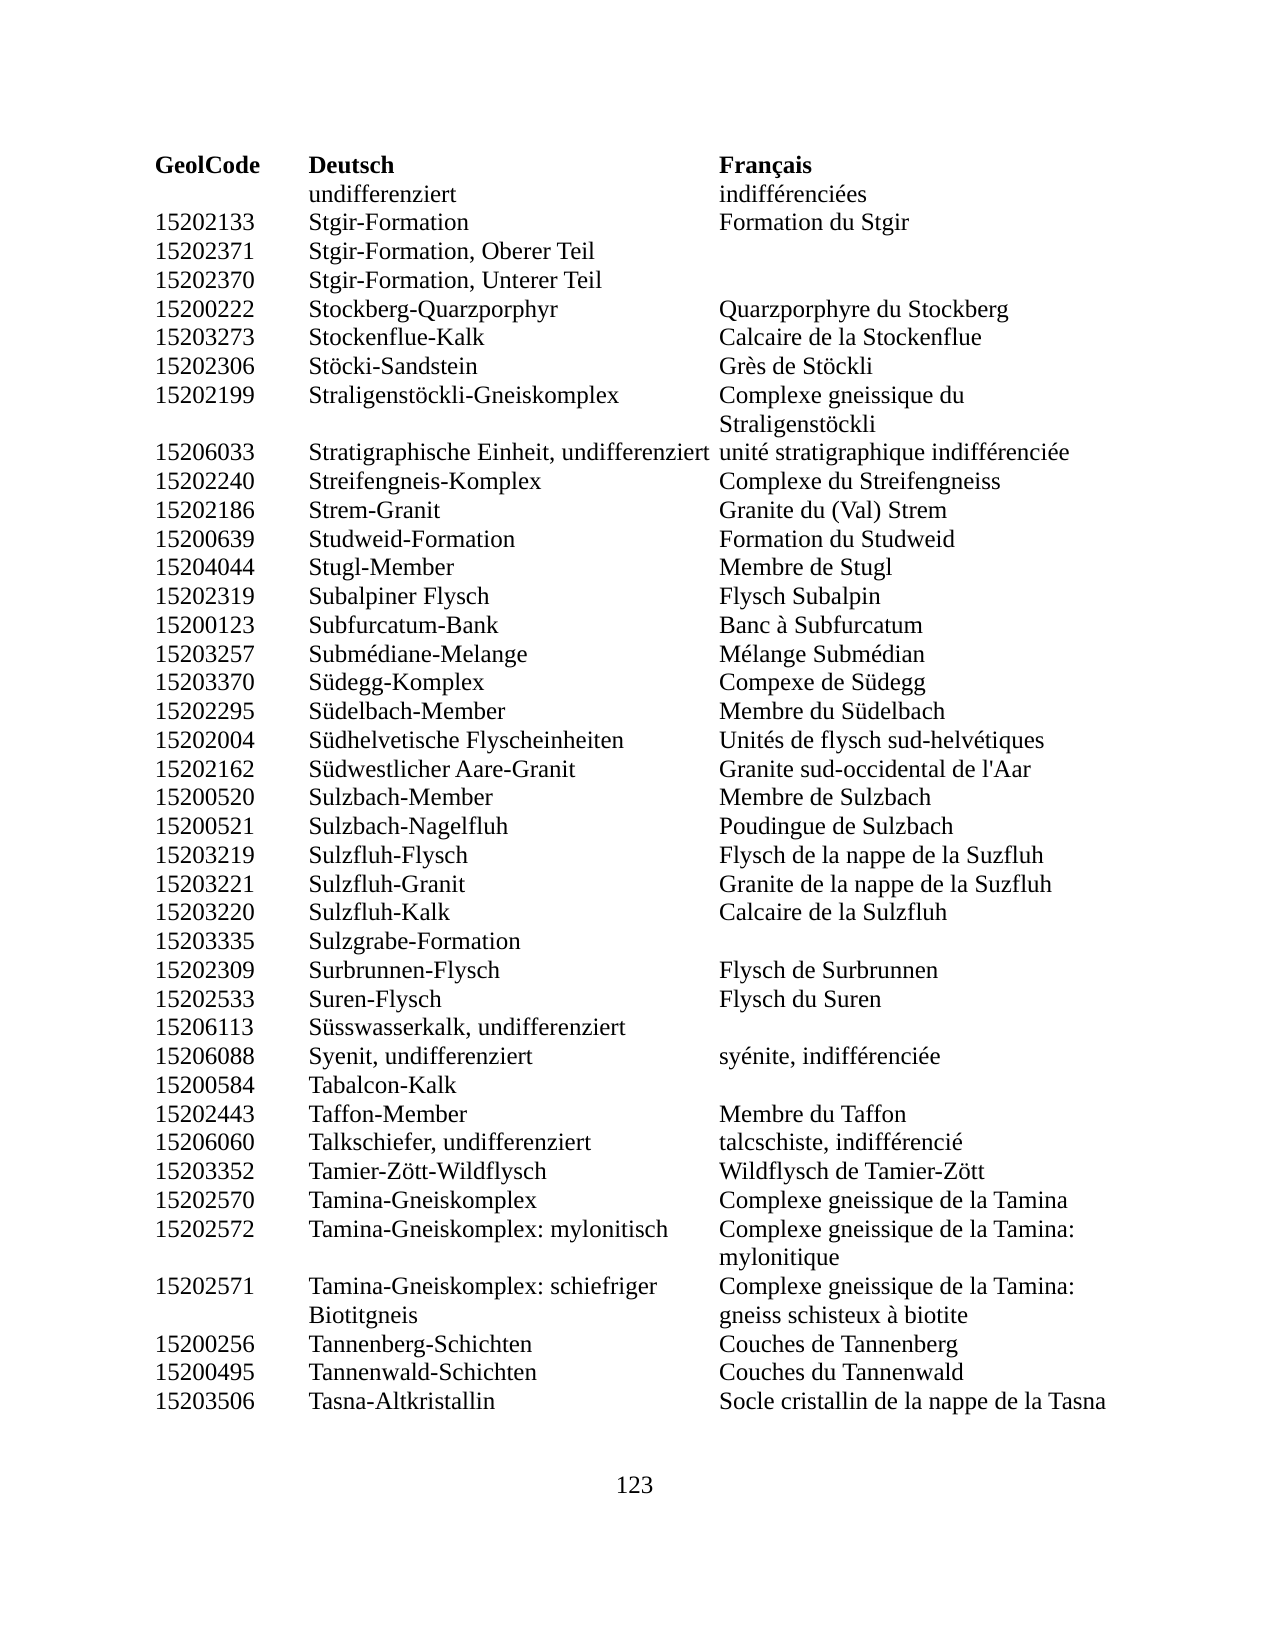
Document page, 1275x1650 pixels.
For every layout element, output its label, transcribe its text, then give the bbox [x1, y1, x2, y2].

table_cell 15202309 [150, 955, 304, 984]
table_cell Straligenstöckli-Gneiskomplex [304, 380, 714, 437]
table_cell Poudingue de Sulzbach [714, 811, 1125, 840]
table_cell 15200256 [150, 1329, 304, 1357]
table_cell 15203257 [150, 639, 304, 667]
table_cell 15202186 [150, 495, 304, 524]
table_header Deutsch [304, 150, 714, 179]
table_cell 15200521 [150, 811, 304, 840]
table_cell Flysch Subalpin [714, 581, 1125, 610]
table_cell Granite sud-occidental de l'Aar [714, 754, 1125, 782]
table_cell 15202240 [150, 466, 304, 495]
table_cell Complexe gneissique de la Tamina [714, 1185, 1125, 1214]
table_cell Syenit, undifferenziert [304, 1041, 714, 1070]
table_cell Tabalcon-Kalk [304, 1070, 714, 1099]
table_cell 15202371 [150, 236, 304, 265]
table_cell Submédiane-Melange [304, 639, 714, 667]
table_cell 15203506 [150, 1386, 304, 1415]
table_cell Surbrunnen-Flysch [304, 955, 714, 984]
table_cell Unités de flysch sud-helvétiques [714, 725, 1125, 754]
table_cell [714, 1070, 1125, 1099]
table_cell Calcaire de la Sulzfluh [714, 898, 1125, 926]
table_cell Stgir-Formation, Oberer Teil [304, 236, 714, 265]
table_cell Complexe gneissique du Straligenstöckli [714, 380, 1125, 437]
table_cell Flysch du Suren [714, 984, 1125, 1012]
table_cell 15202572 [150, 1214, 304, 1271]
table_cell [714, 1013, 1125, 1041]
table_cell talcschiste, indifférencié [714, 1128, 1125, 1156]
table_cell Subfurcatum-Bank [304, 610, 714, 639]
table_cell 15203220 [150, 898, 304, 926]
table_cell 15202571 [150, 1271, 304, 1329]
table_cell 15202162 [150, 754, 304, 782]
table_cell 15206060 [150, 1128, 304, 1156]
table_header Français [714, 150, 1125, 179]
table_cell 15202306 [150, 351, 304, 380]
table_cell Suren-Flysch [304, 984, 714, 1012]
table_cell Flysch de la nappe de la Suzfluh [714, 840, 1125, 869]
table_cell Stgir-Formation [304, 208, 714, 236]
table_cell Tannenberg-Schichten [304, 1329, 714, 1357]
table_cell 15203335 [150, 926, 304, 955]
table_cell Tamier-Zött-Wildflysch [304, 1156, 714, 1185]
table_cell Complexe du Streifengneiss [714, 466, 1125, 495]
table_cell 15203273 [150, 323, 304, 351]
table_cell Tannenwald-Schichten [304, 1358, 714, 1386]
table_cell 15200639 [150, 524, 304, 552]
table_cell Calcaire de la Stockenflue [714, 323, 1125, 351]
table_cell Granite de la nappe de la Suzfluh [714, 869, 1125, 897]
table_cell Tasna-Altkristallin [304, 1386, 714, 1415]
table_cell Granite du (Val) Strem [714, 495, 1125, 524]
table_cell 15203370 [150, 668, 304, 696]
table_cell Talkschiefer, undifferenziert [304, 1128, 714, 1156]
table_cell Quarzporphyre du Stockberg [714, 294, 1125, 322]
table_cell 15202004 [150, 725, 304, 754]
table_cell Complexe gneissique de la Tamina: mylonitique [714, 1214, 1125, 1271]
table_cell 15206033 [150, 438, 304, 466]
table_cell 15206088 [150, 1041, 304, 1070]
table_cell 15202443 [150, 1099, 304, 1127]
table_cell unité stratigraphique indifférenciée [714, 438, 1125, 466]
table_cell Couches de Tannenberg [714, 1329, 1125, 1357]
table_cell 15202199 [150, 380, 304, 437]
table_cell Sulzbach-Member [304, 783, 714, 811]
table_cell Sulzfluh-Granit [304, 869, 714, 897]
table_cell Sulzfluh-Flysch [304, 840, 714, 869]
table_cell Süsswasserkalk, undifferenziert [304, 1013, 714, 1041]
table_cell Mélange Submédian [714, 639, 1125, 667]
table_cell 15203219 [150, 840, 304, 869]
table_cell Sulzbach-Nagelfluh [304, 811, 714, 840]
table_cell Stockberg-Quarzporphyr [304, 294, 714, 322]
table_cell Formation du Stgir [714, 208, 1125, 236]
table_cell undifferenziert [304, 179, 714, 207]
table_cell 15200520 [150, 783, 304, 811]
table_cell Stockenflue-Kalk [304, 323, 714, 351]
table_cell 15203221 [150, 869, 304, 897]
table_cell Streifengneis-Komplex [304, 466, 714, 495]
table_cell 15202570 [150, 1185, 304, 1214]
table_cell Sulzfluh-Kalk [304, 898, 714, 926]
table_cell [714, 926, 1125, 955]
table_cell Strem-Granit [304, 495, 714, 524]
table_cell Südegg-Komplex [304, 668, 714, 696]
table_cell Compexe de Südegg [714, 668, 1125, 696]
table_cell [150, 179, 304, 207]
table_cell 15200584 [150, 1070, 304, 1099]
table_cell Stugl-Member [304, 553, 714, 581]
table_cell 15204044 [150, 553, 304, 581]
table_cell Stgir-Formation, Unterer Teil [304, 265, 714, 294]
table_cell Taffon-Member [304, 1099, 714, 1127]
table_cell Südhelvetische Flyscheinheiten [304, 725, 714, 754]
table_cell 15202295 [150, 696, 304, 725]
table_cell [714, 265, 1125, 294]
table_cell Studweid-Formation [304, 524, 714, 552]
table_cell 15206113 [150, 1013, 304, 1041]
table_cell 15203352 [150, 1156, 304, 1185]
table_cell Tamina-Gneiskomplex [304, 1185, 714, 1214]
table_cell Wildflysch de Tamier-Zött [714, 1156, 1125, 1185]
table_cell 15202533 [150, 984, 304, 1012]
table_cell Flysch de Surbrunnen [714, 955, 1125, 984]
table_cell Socle cristallin de la nappe de la Tasna [714, 1386, 1125, 1415]
table_cell Subalpiner Flysch [304, 581, 714, 610]
table_cell Complexe gneissique de la Tamina: gneiss schisteux à biotite [714, 1271, 1125, 1329]
table_cell 15202319 [150, 581, 304, 610]
table_cell Sulzgrabe-Formation [304, 926, 714, 955]
table_cell Südelbach-Member [304, 696, 714, 725]
table_cell 15202133 [150, 208, 304, 236]
table_cell Grès de Stöckli [714, 351, 1125, 380]
table_cell Südwestlicher Aare-Granit [304, 754, 714, 782]
table_cell Tamina-Gneiskomplex: schiefriger Biotitgneis [304, 1271, 714, 1329]
table_cell 15200495 [150, 1358, 304, 1386]
table_cell Couches du Tannenwald [714, 1358, 1125, 1386]
table_cell syénite, indifférenciée [714, 1041, 1125, 1070]
table_cell Membre du Taffon [714, 1099, 1125, 1127]
table_cell Membre de Sulzbach [714, 783, 1125, 811]
table_cell Tamina-Gneiskomplex: mylonitisch [304, 1214, 714, 1271]
table_header GeolCode [150, 150, 304, 179]
table_cell Stratigraphische Einheit, undifferenziert [304, 438, 714, 466]
table_cell Membre de Stugl [714, 553, 1125, 581]
table_cell 15200222 [150, 294, 304, 322]
table_cell Membre du Südelbach [714, 696, 1125, 725]
table_cell Stöcki-Sandstein [304, 351, 714, 380]
table_cell Formation du Studweid [714, 524, 1125, 552]
table_cell Banc à Subfurcatum [714, 610, 1125, 639]
table_cell indifférenciées [714, 179, 1125, 207]
table_cell 15200123 [150, 610, 304, 639]
table_cell 15202370 [150, 265, 304, 294]
table_cell [714, 236, 1125, 265]
